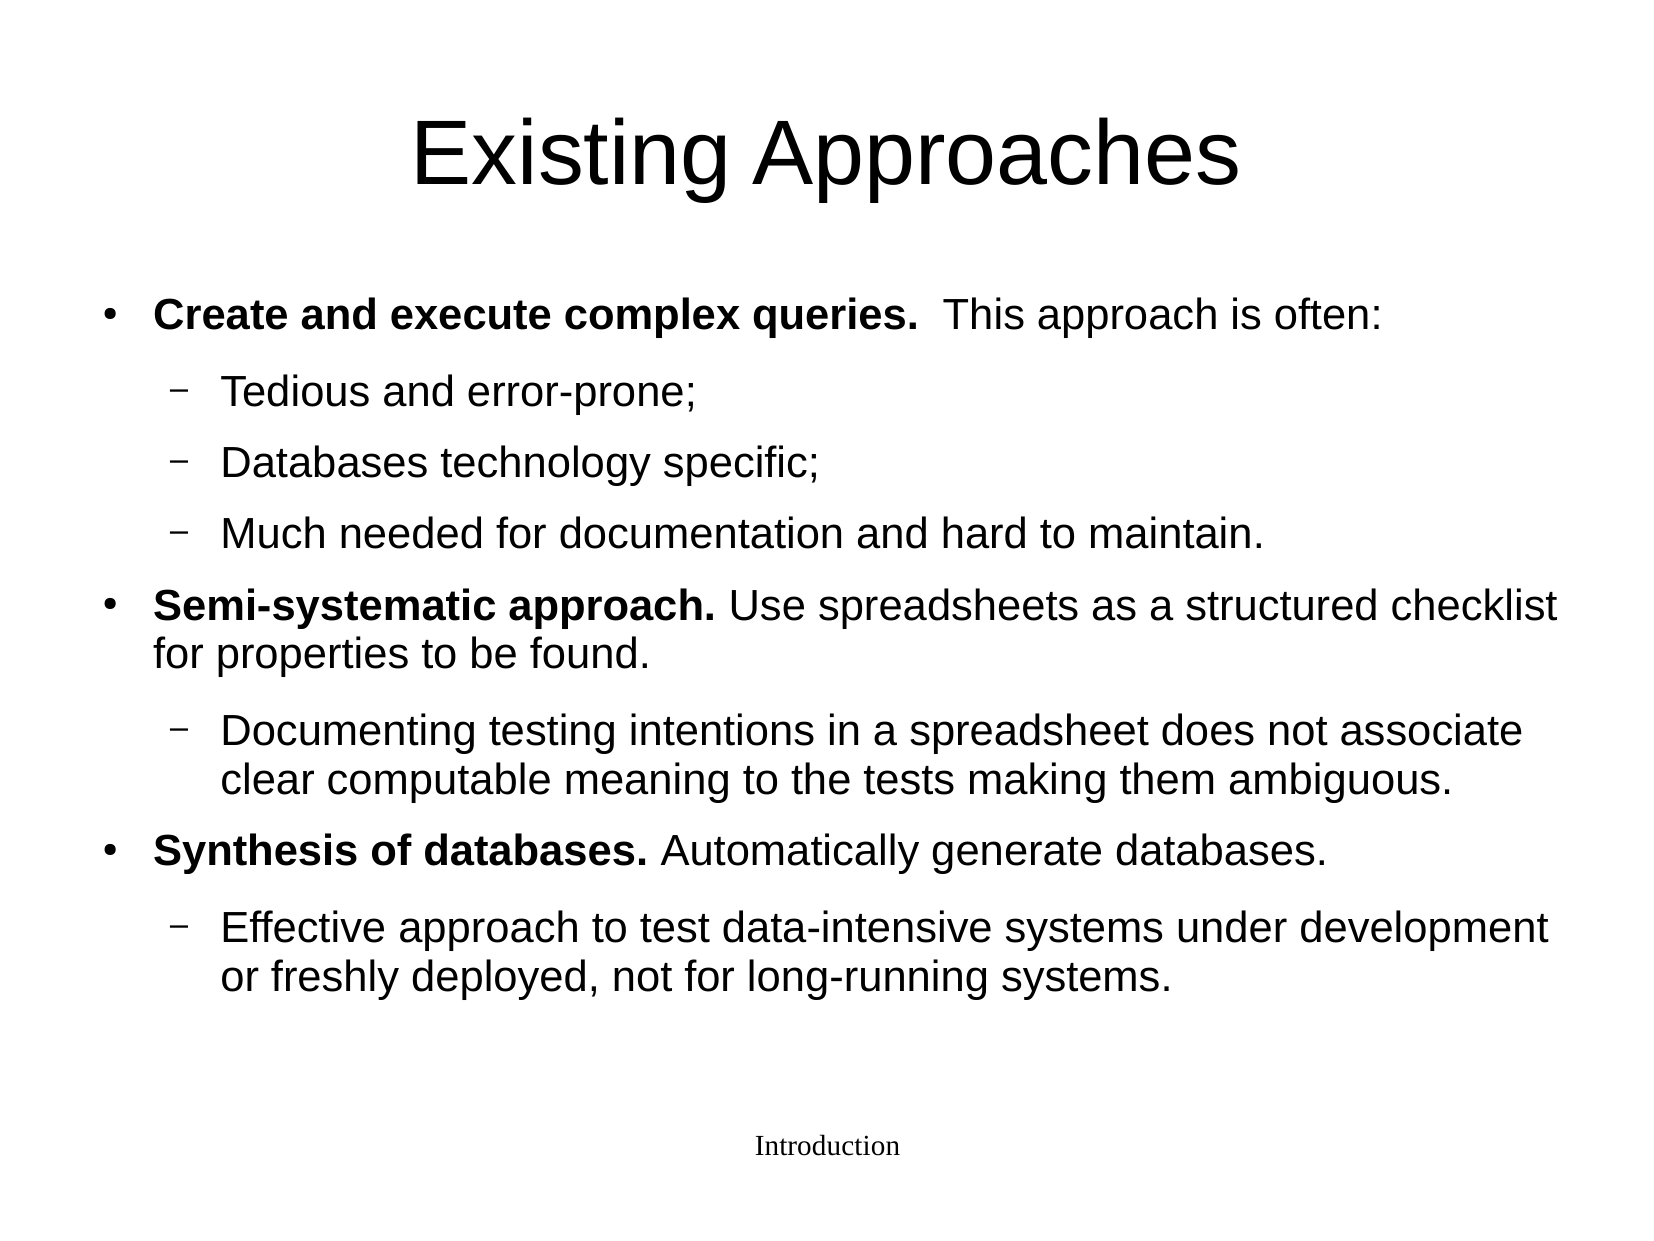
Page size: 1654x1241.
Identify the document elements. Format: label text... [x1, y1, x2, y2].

list Create and execute complex queries. This approach is often: Tedious and error-prone; Databases technology specific; Much needed for documentation and hard to maintain. Semi-systematic approach. Use spreadsheets as a structured checklist for properties to be found. Documenting testing intentions in a spreadsheet does not associate clear computable meaning to the tests making them ambiguous. Synthesis of databases. Automatically generate databases. Effective approach to test data-intensive systems under development or freshly deployed, not for long-running systems. [85, 290, 1574, 1010]
title Existing Approaches [82, 49, 1571, 257]
